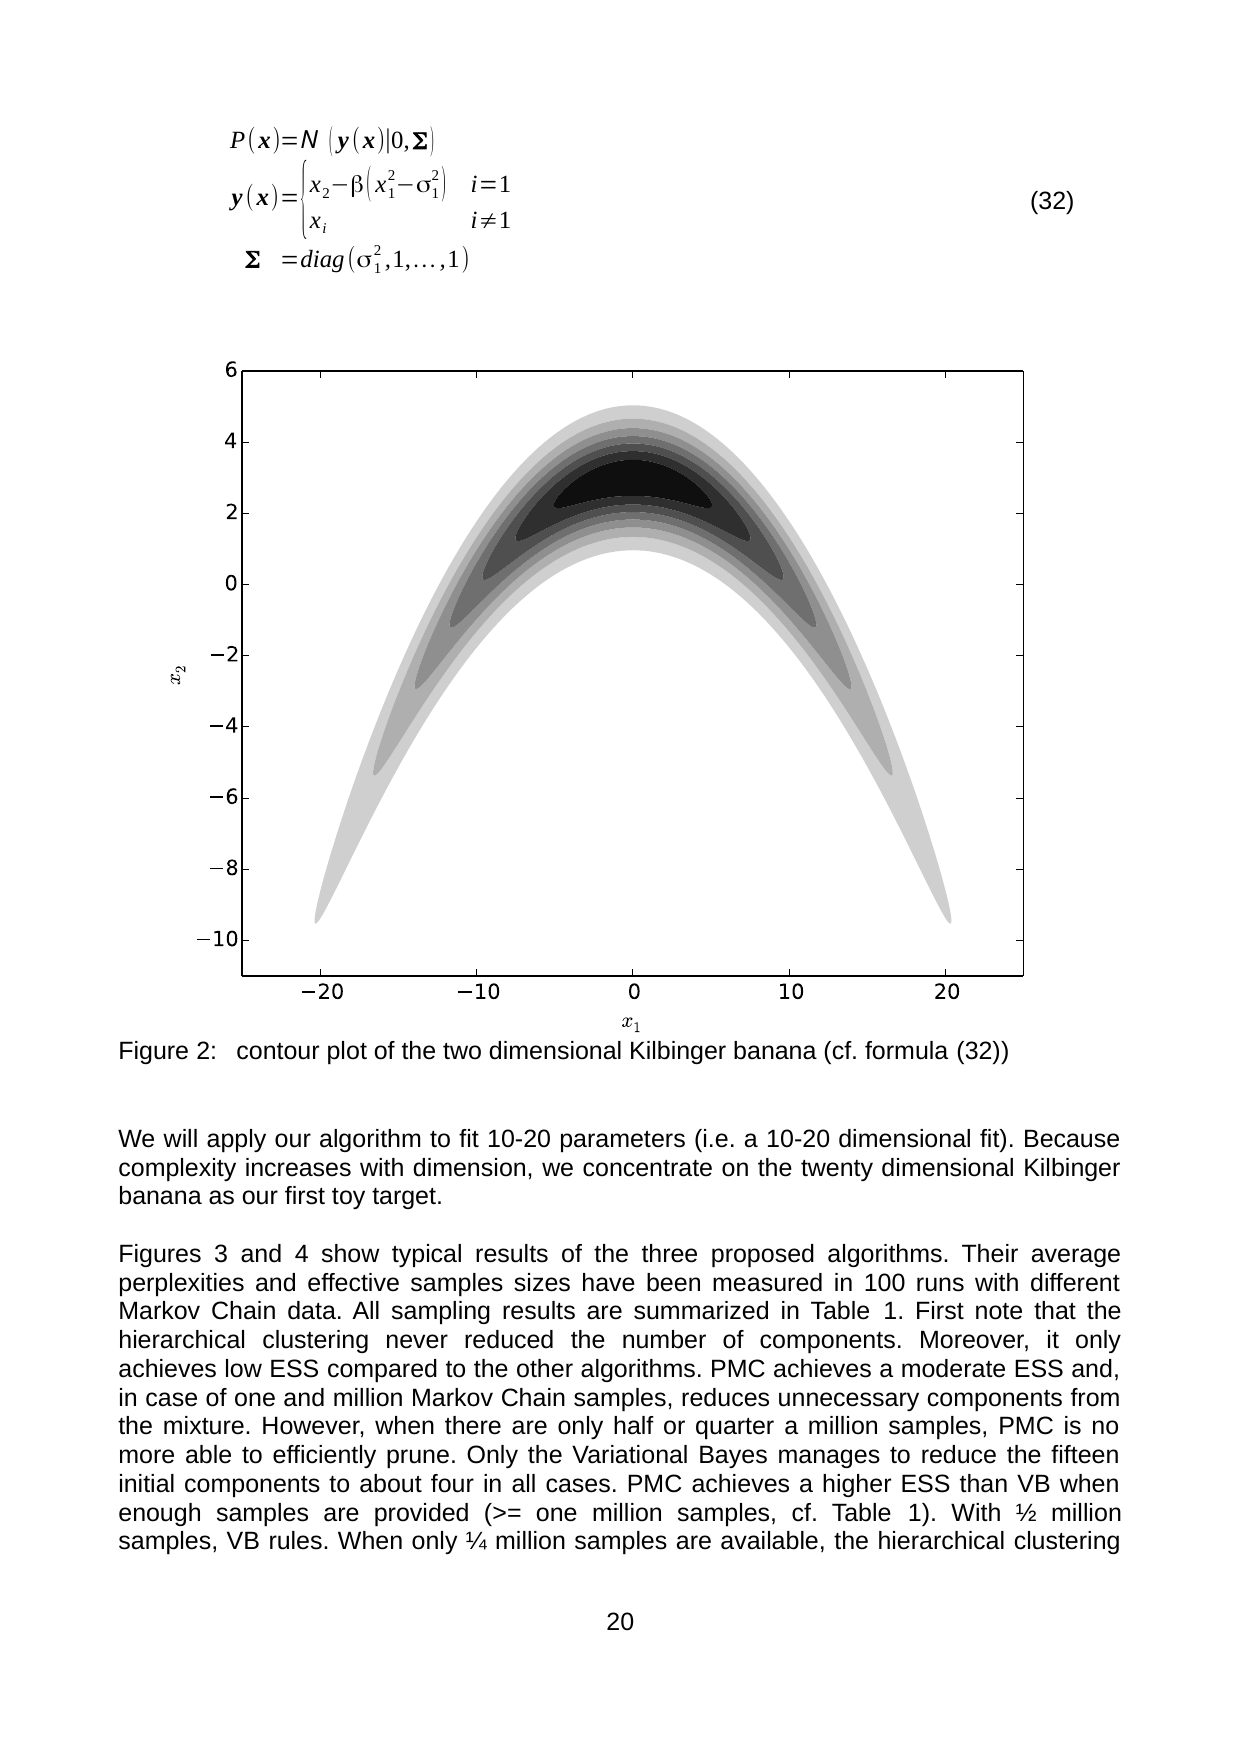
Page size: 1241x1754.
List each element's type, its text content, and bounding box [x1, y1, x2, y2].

text Figure 2: contour plot of the two dimensional Kilbinger banana (cf. formula (32)) [118, 311, 1122, 1065]
table_header (32) [1024, 118, 1123, 283]
table_header [118, 118, 217, 283]
text We will apply our algorithm to fit 10-20 parameters (i.e. a 10-20 dimensional fit). Because complexity increases with dimension, we concentrate on the twenty dimensional Kilbinger banana as our first toy target. [118, 1124, 1122, 1210]
text Figures 3 and 4 show typical results of the three proposed algorithms. Their average perplexities and effective samples sizes have been measured in 100 runs with different Markov Chain data. All sampling results are summarized in Table 1. First note that the hierarchical clustering never reduced the number of components. Moreover, it only achieves low ESS compared to the other algorithms. PMC achieves a moderate ESS and, in case of one and million Markov Chain samples, reduces unnecessary components from the mixture. However, when there are only half or quarter a million samples, PMC is no more able to efficiently prune. Only the Variational Bayes manages to reduce the fifteen initial components to about four in all cases. PMC achieves a higher ESS than VB when enough samples are provided (>= one million samples, cf. Table 1). With ½ million samples, VB rules. When only ¼ million samples are available, the hierarchical clustering [118, 1239, 1122, 1555]
table_header [217, 118, 1024, 283]
